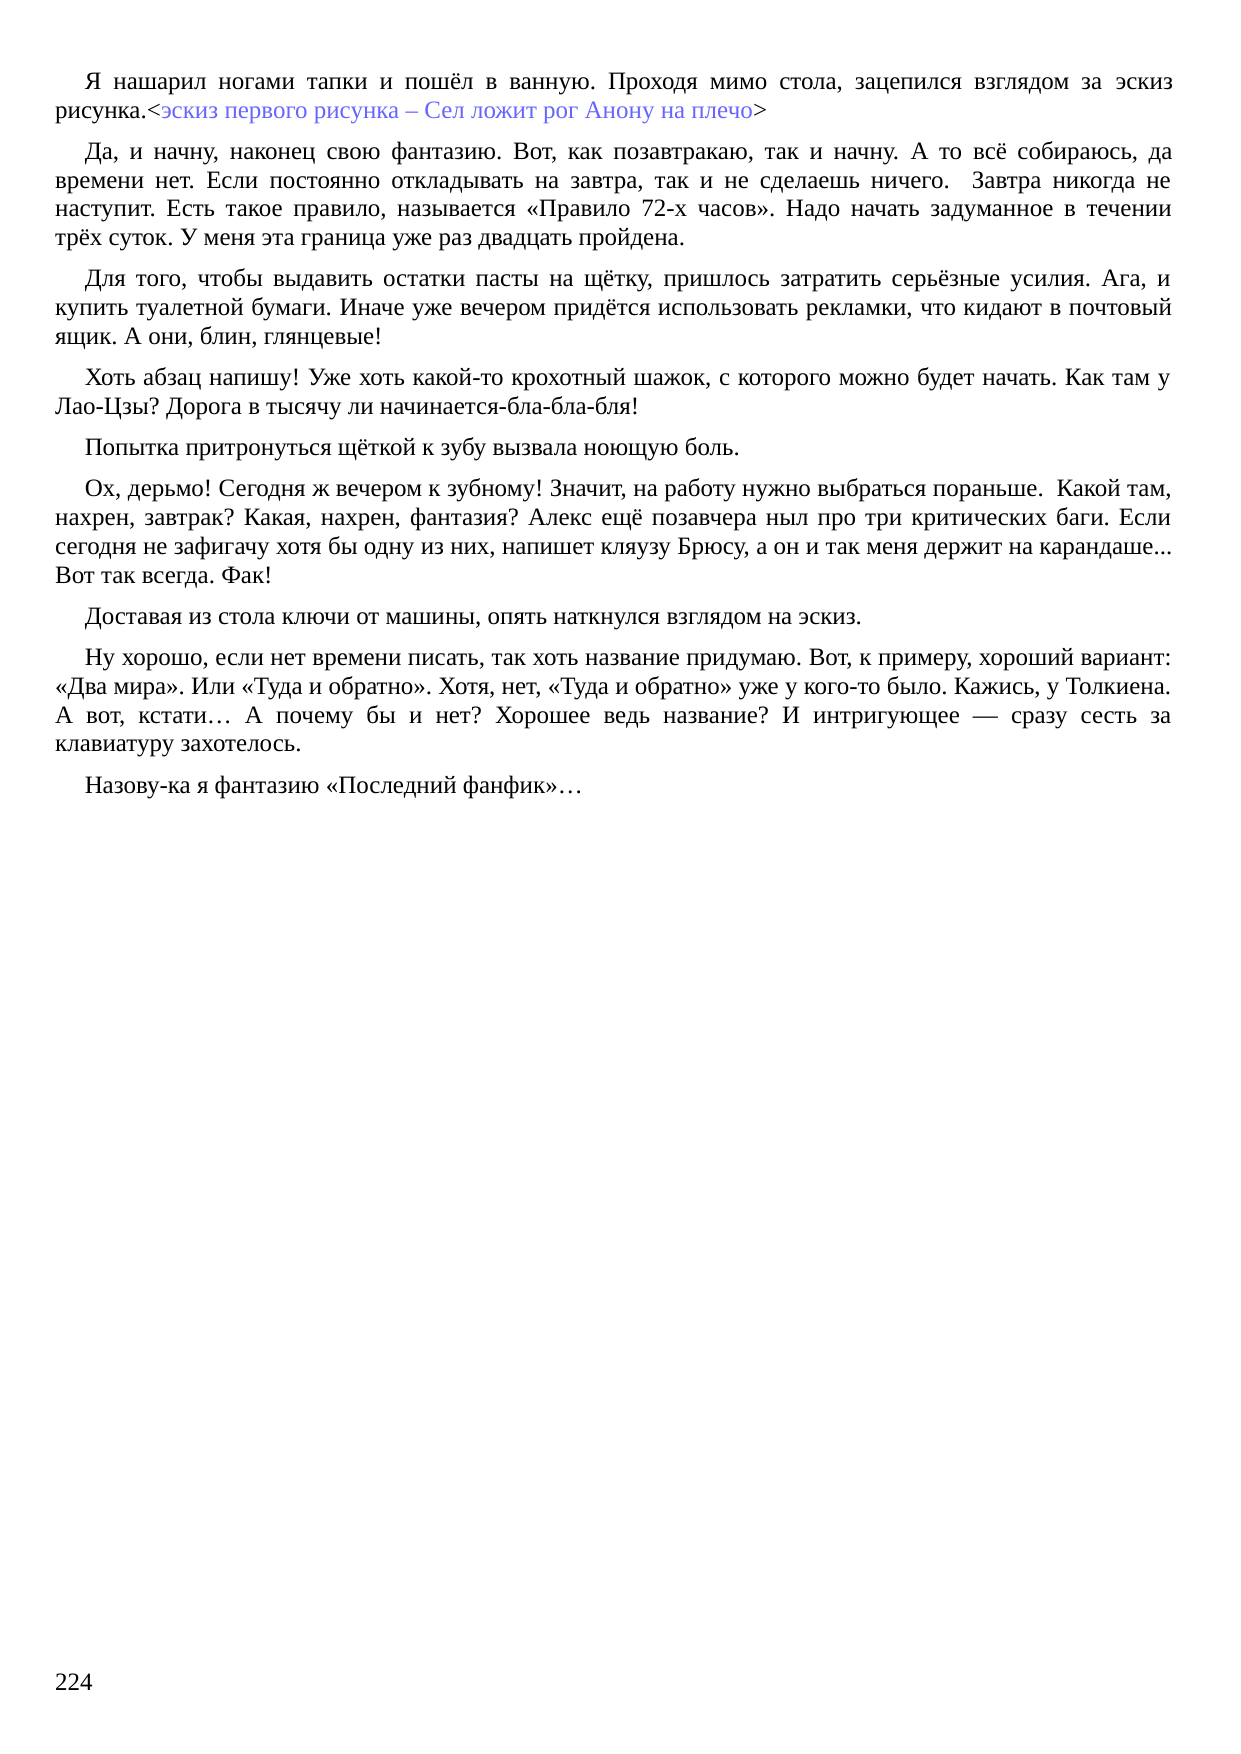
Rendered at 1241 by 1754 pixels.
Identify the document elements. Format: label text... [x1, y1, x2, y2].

text Ох, дерьмо! Сегодня ж вечером к зубному! Значит, на работу нужно выбраться пораньше. Какой там, нахрен, завтрак? Какая, нахрен, фантазия? Алекс ещё позавчера ныл про три критических баги. Если сегодня не зафигачу хотя бы одну из них, напишет кляузу Брюсу, а он и так меня держит на карандаше... Вот так всегда. Фак! [55, 473, 1173, 588]
text Для того, чтобы выдавить остатки пасты на щётку, пришлось затратить серьёзные усилия. Ага, и купить туалетной бумаги. Иначе уже вечером придётся использовать рекламки, что кидают в почтовый ящик. А они, блин, глянцевые! [55, 263, 1173, 350]
text Я нашарил ногами тапки и пошёл в ванную. Проходя мимо стола, зацепился взглядом за эскиз рисунка.<эскиз первого рисунка – Сел ложит рог Анону на плечо> [55, 66, 1173, 123]
text Попытка притронуться щёткой к зубу вызвала ноющую боль. [55, 432, 1173, 461]
text Хоть абзац напишу! Уже хоть какой-то крохотный шажок, с которого можно будет начать. Как там у Лао-Цзы? Дорога в тысячу ли начинается-бла-бла-бля! [55, 362, 1173, 420]
text Да, и начну, наконец свою фантазию. Вот, как позавтракаю, так и начну. А то всё собираюсь, да времени нет. Если постоянно откладывать на завтра, так и не сделаешь ничего. Завтра никогда не наступит. Есть такое правило, называется «Правило 72-х часов». Надо начать задуманное в течении трёх суток. У меня эта граница уже раз двадцать пройдена. [55, 136, 1173, 251]
text Доставая из стола ключи от машины, опять наткнулся взглядом на эскиз. [55, 601, 1173, 630]
text Назову-ка я фантазию «Последний фанфик»… [55, 770, 1173, 798]
text Ну хорошо, если нет времени писать, так хоть название придумаю. Вот, к примеру, хороший вариант: «Два мира». Или «Туда и обратно». Хотя, нет, «Туда и обратно» уже у кого-то было. Кажись, у Толкиена. А вот, кстати… А почему бы и нет? Хорошее ведь название? И интригующее — сразу сесть за клавиатуру захотелось. [55, 642, 1173, 757]
